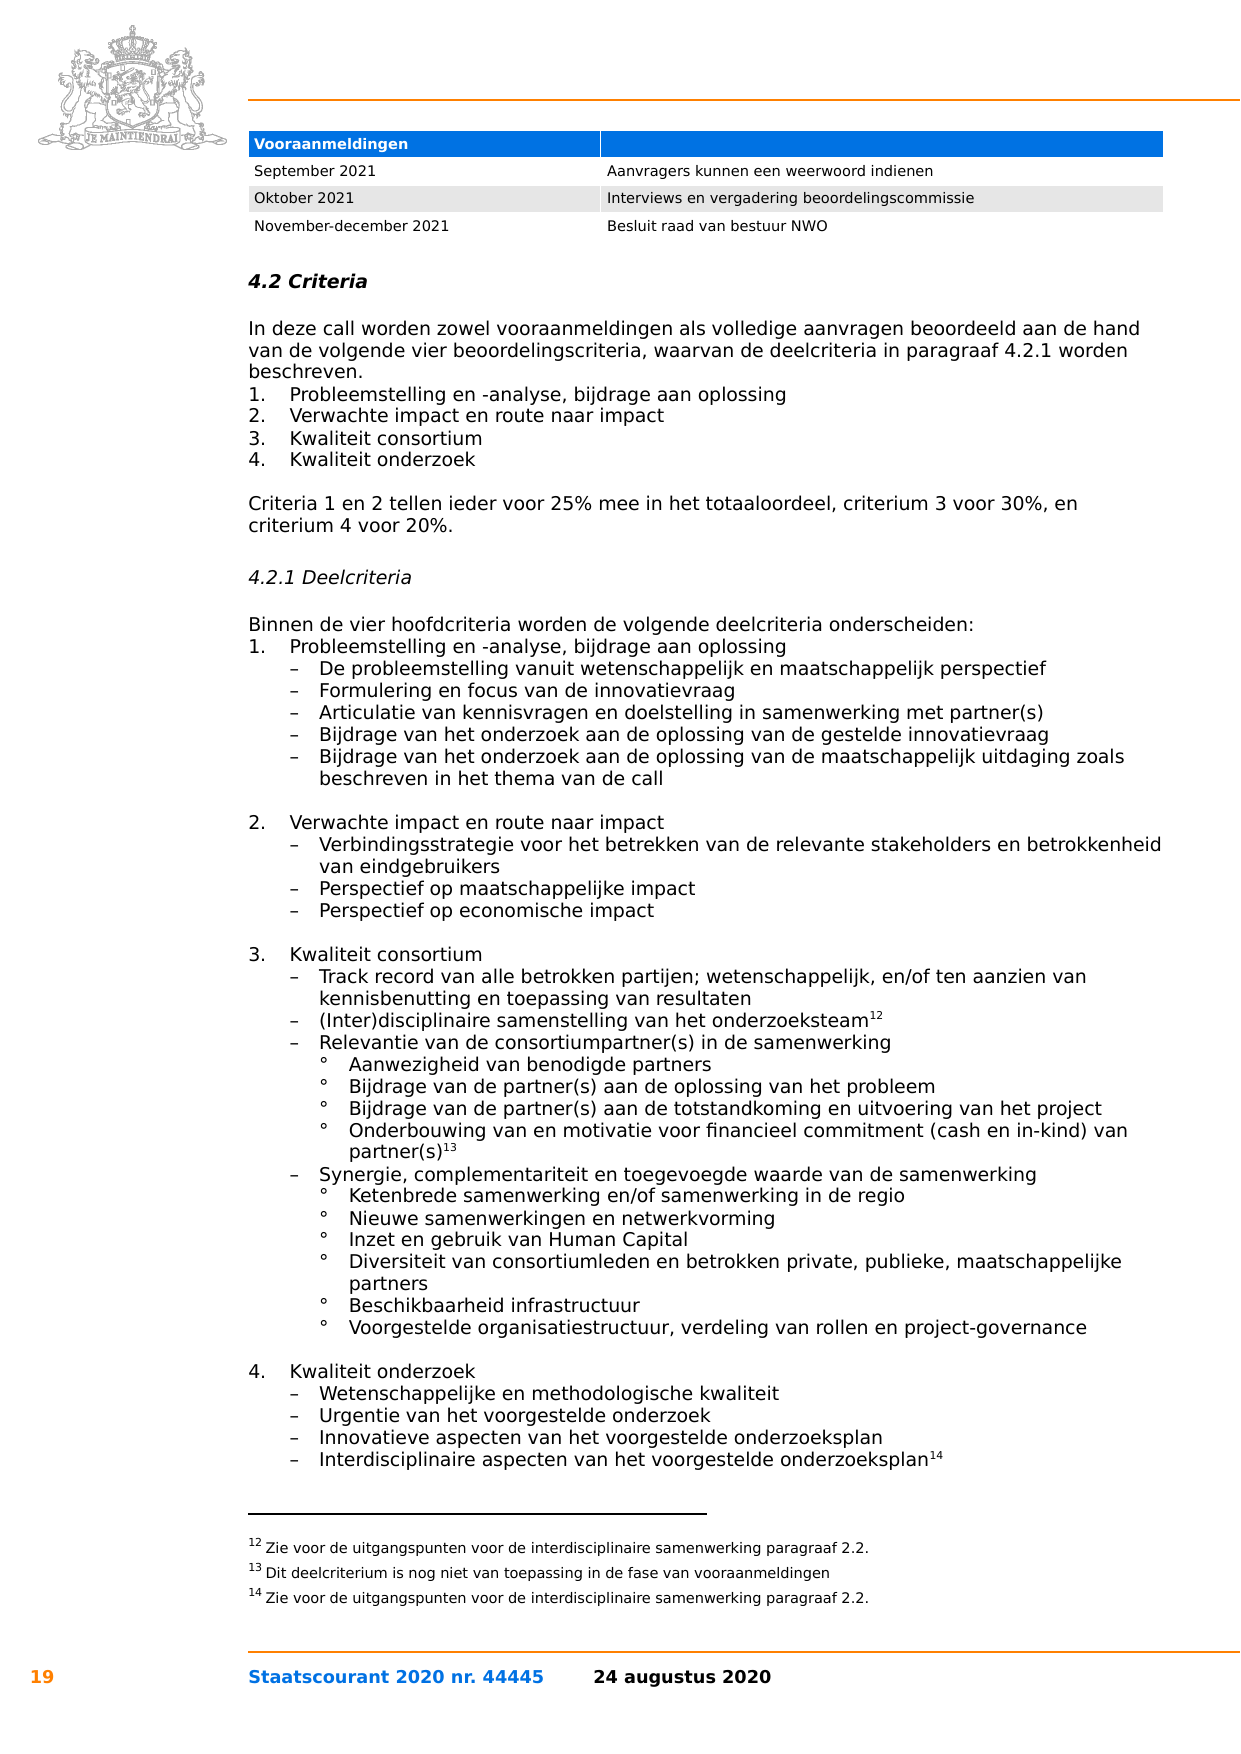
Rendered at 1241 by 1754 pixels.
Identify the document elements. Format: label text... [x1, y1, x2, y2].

text – Track record van alle betrokken partijen; wetenschappelijk, en/of ten aanzien van kennisbenutting en toepassing van resultaten [289, 966, 1163, 1009]
table_cell Aanvragers kunnen een weerwoord indienen [601, 158, 1163, 185]
text – Bijdrage van het onderzoek aan de oplossing van de maatschappelijk uitdaging zoals beschreven in het thema van de call [289, 746, 1163, 790]
text 1. Probleemstelling en -analyse, bijdrage aan oplossing [248, 383, 1163, 405]
text – Wetenschappelijke en methodologische kwaliteit [289, 1383, 1163, 1405]
picture [38, 25, 227, 150]
subtitle 4.2 Criteria [248, 271, 1163, 292]
text – Perspectief op maatschappelijke impact [289, 878, 1163, 900]
table_header [601, 131, 1163, 157]
text – Formulering en focus van de innovatievraag [289, 680, 1163, 702]
text 3. Kwaliteit consortium [248, 944, 1163, 966]
text ° Inzet en gebruik van Human Capital [319, 1229, 1163, 1251]
text – Perspectief op economische impact [289, 900, 1163, 922]
text 1. Probleemstelling en -analyse, bijdrage aan oplossing [248, 636, 1163, 658]
text – Verbindingsstrategie voor het betrekken van de relevante stakeholders en betrokkenheid van eindgebruikers [289, 834, 1163, 878]
text ° Aanwezigheid van benodigde partners [319, 1053, 1163, 1076]
subtitle 4.2.1 Deelcriteria [248, 567, 1163, 589]
text ° Bijdrage van de partner(s) aan de oplossing van het probleem [319, 1076, 1163, 1097]
table_header Vooraanmeldingen [249, 131, 600, 157]
text ° Diversiteit van consortiumleden en betrokken private, publieke, maatschappelijke partners [319, 1251, 1163, 1295]
text – Relevantie van de consortiumpartner(s) in de samenwerking [289, 1032, 1163, 1053]
text – De probleemstelling vanuit wetenschappelijk en maatschappelijk perspectief [289, 658, 1163, 680]
text ° Onderbouwing van en motivatie voor financieel commitment (cash en in-kind) van partner(s) [319, 1119, 1163, 1163]
text Criteria 1 en 2 tellen ieder voor 25% mee in het totaaloordeel, criterium 3 voor 30%, en criterium 4 voor 20%. [248, 493, 1163, 537]
text 4. Kwaliteit onderzoek [248, 1361, 1163, 1383]
table_cell Oktober 2021 [249, 186, 600, 212]
text ° Ketenbrede samenwerking en/of samenwerking in de regio [319, 1185, 1163, 1207]
text Zie voor de uitgangspunten voor de interdisciplinaire samenwerking paragraaf 2.2. [248, 1536, 1163, 1558]
text 3. Kwaliteit consortium [248, 427, 1163, 449]
text In deze call worden zowel vooraanmeldingen als volledige aanvragen beoordeeld aan de hand van de volgende vier beoordelingscriteria, waarvan de deelcriteria in paragraaf 4.2.1 worden beschreven. [248, 317, 1163, 383]
text – Synergie, complementariteit en toegevoegde waarde van de samenwerking [289, 1163, 1163, 1185]
table_cell Besluit raad van bestuur NWO [601, 213, 1163, 239]
text Binnen de vier hoofdcriteria worden de volgende deelcriteria onderscheiden: [248, 614, 1163, 636]
text – Innovatieve aspecten van het voorgestelde onderzoeksplan [289, 1427, 1163, 1449]
text ° Voorgestelde organisatiestructuur, verdeling van rollen en project-governance [319, 1317, 1163, 1339]
table_cell Interviews en vergadering beoordelingscommissie [601, 186, 1163, 212]
text 2. Verwachte impact en route naar impact [248, 812, 1163, 834]
text ° Nieuwe samenwerkingen en netwerkvorming [319, 1207, 1163, 1229]
table_cell November-december 2021 [249, 213, 600, 239]
text – (Inter)disciplinaire samenstelling van het onderzoeksteam [289, 1009, 1163, 1032]
table_cell September 2021 [249, 158, 600, 185]
text – Bijdrage van het onderzoek aan de oplossing van de gestelde innovatievraag [289, 724, 1163, 746]
text 4. Kwaliteit onderzoek [248, 449, 1163, 471]
text ° Beschikbaarheid infrastructuur [319, 1295, 1163, 1317]
text 2. Verwachte impact en route naar impact [248, 405, 1163, 427]
text Dit deelcriterium is nog niet van toepassing in de fase van vooraanmeldingen [248, 1561, 1163, 1583]
text – Articulatie van kennisvragen en doelstelling in samenwerking met partner(s) [289, 702, 1163, 724]
text ° Bijdrage van de partner(s) aan de totstandkoming en uitvoering van het project [319, 1097, 1163, 1119]
text – Interdisciplinaire aspecten van het voorgestelde onderzoeksplan [289, 1449, 1163, 1471]
text – Urgentie van het voorgestelde onderzoek [289, 1405, 1163, 1427]
text Zie voor de uitgangspunten voor de interdisciplinaire samenwerking paragraaf 2.2. [248, 1586, 1163, 1608]
